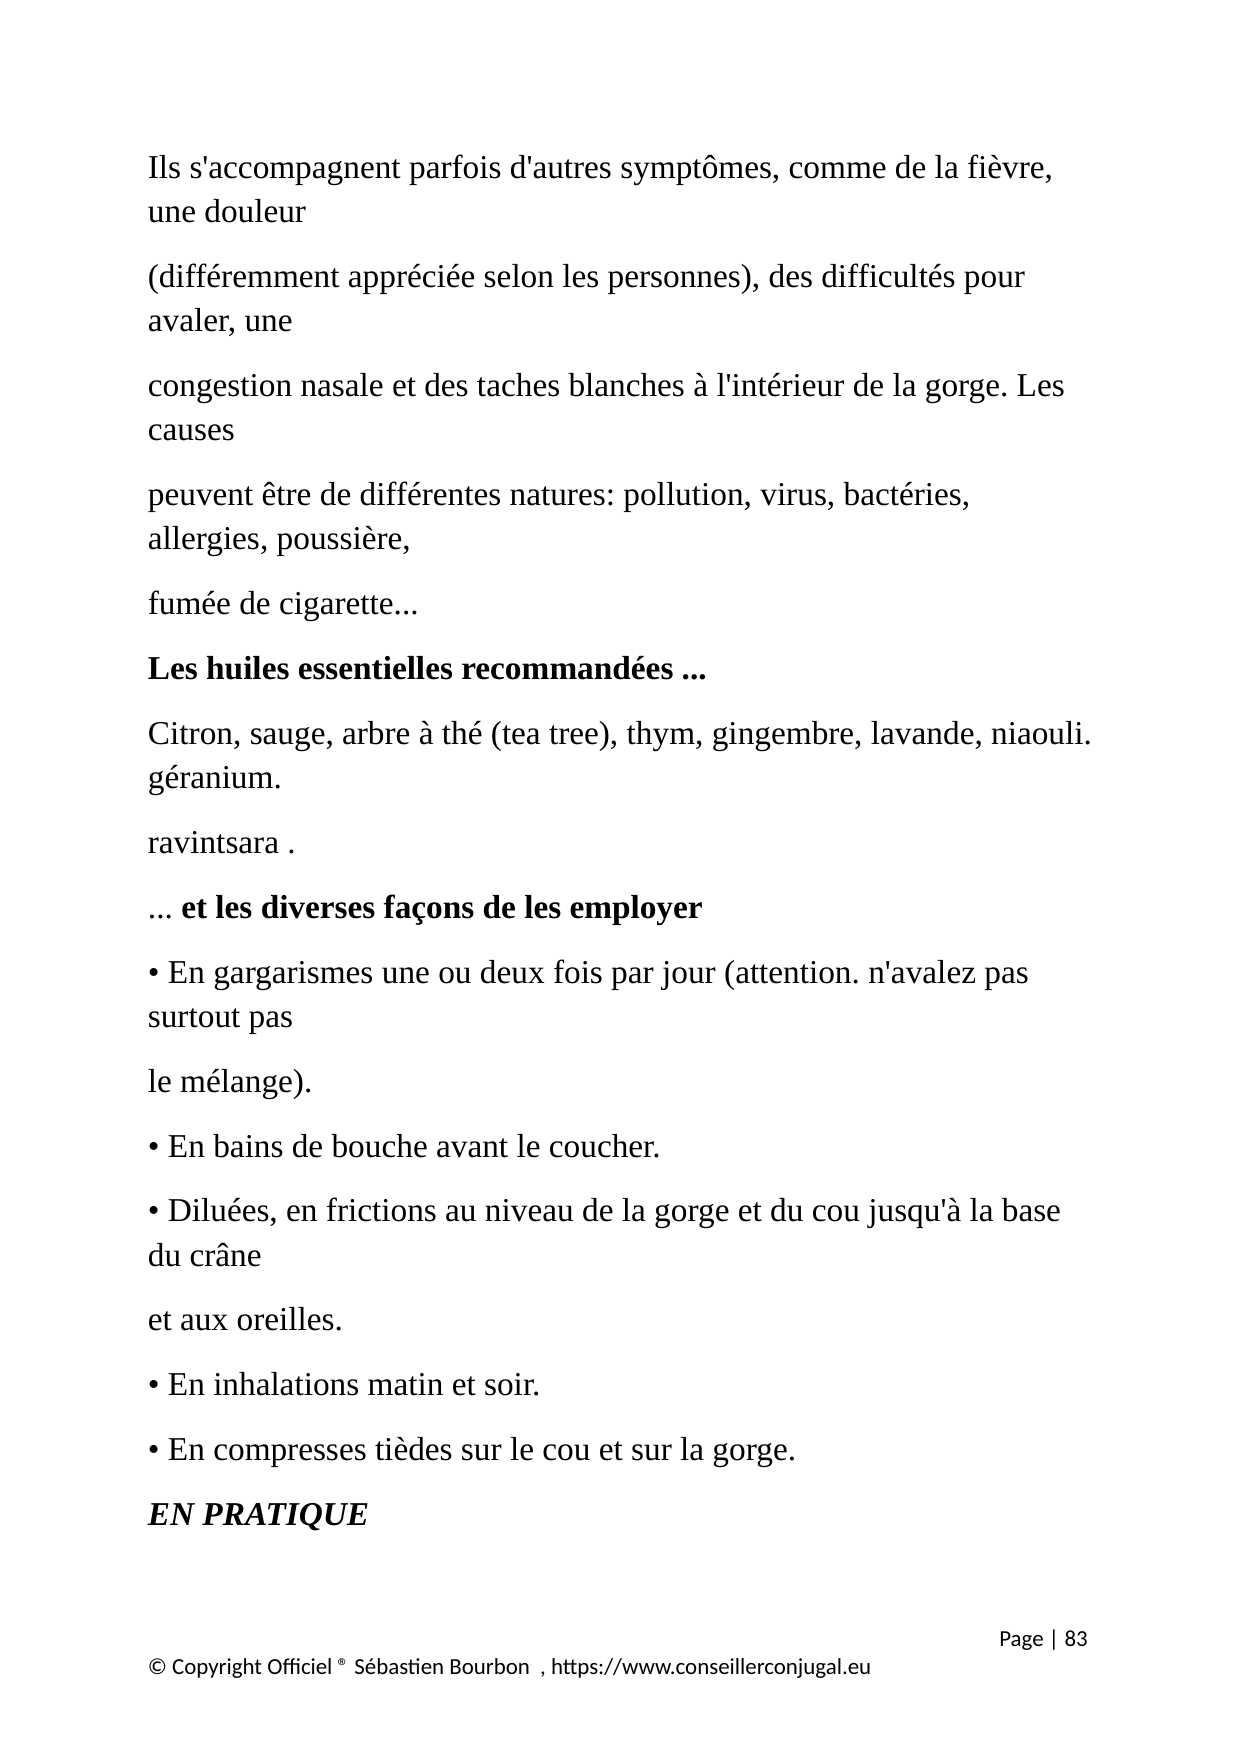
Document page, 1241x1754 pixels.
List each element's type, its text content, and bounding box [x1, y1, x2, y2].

text et aux oreilles. [148, 1300, 1093, 1338]
text ... et les diverses façons de les employer [148, 887, 1093, 925]
text • En compresses tièdes sur le cou et sur la gorge. [148, 1429, 1093, 1468]
text EN PRATIQUE [148, 1494, 1093, 1533]
text ravintsara . [148, 822, 1093, 861]
text fumée de cigarette... [148, 583, 1093, 622]
text peuvent être de différentes natures: pollution, virus, bactéries, allergies, poussière, [148, 474, 1093, 557]
text congestion nasale et des taches blanches à l'intérieur de la gorge. Les causes [148, 366, 1093, 448]
text • Diluées, en frictions au niveau de la gorge et du cou jusqu'à la base du crâne [148, 1191, 1093, 1273]
text • En inhalations matin et soir. [148, 1364, 1093, 1403]
text le mélange). [148, 1061, 1093, 1099]
text Ils s'accompagnent parfois d'autres symptômes, comme de la fièvre, une douleur [148, 148, 1093, 230]
text (différemment appréciée selon les personnes), des difficultés pour avaler, une [148, 257, 1093, 339]
text Les huiles essentielles recommandées ... [148, 648, 1093, 687]
text • En bains de bouche avant le coucher. [148, 1126, 1093, 1164]
text Citron, sauge, arbre à thé (tea tree), thym, gingembre, lavande, niaouli. géranium. [148, 713, 1093, 796]
text • En gargarismes une ou deux fois par jour (attention. n'avalez pas surtout pas [148, 952, 1093, 1034]
